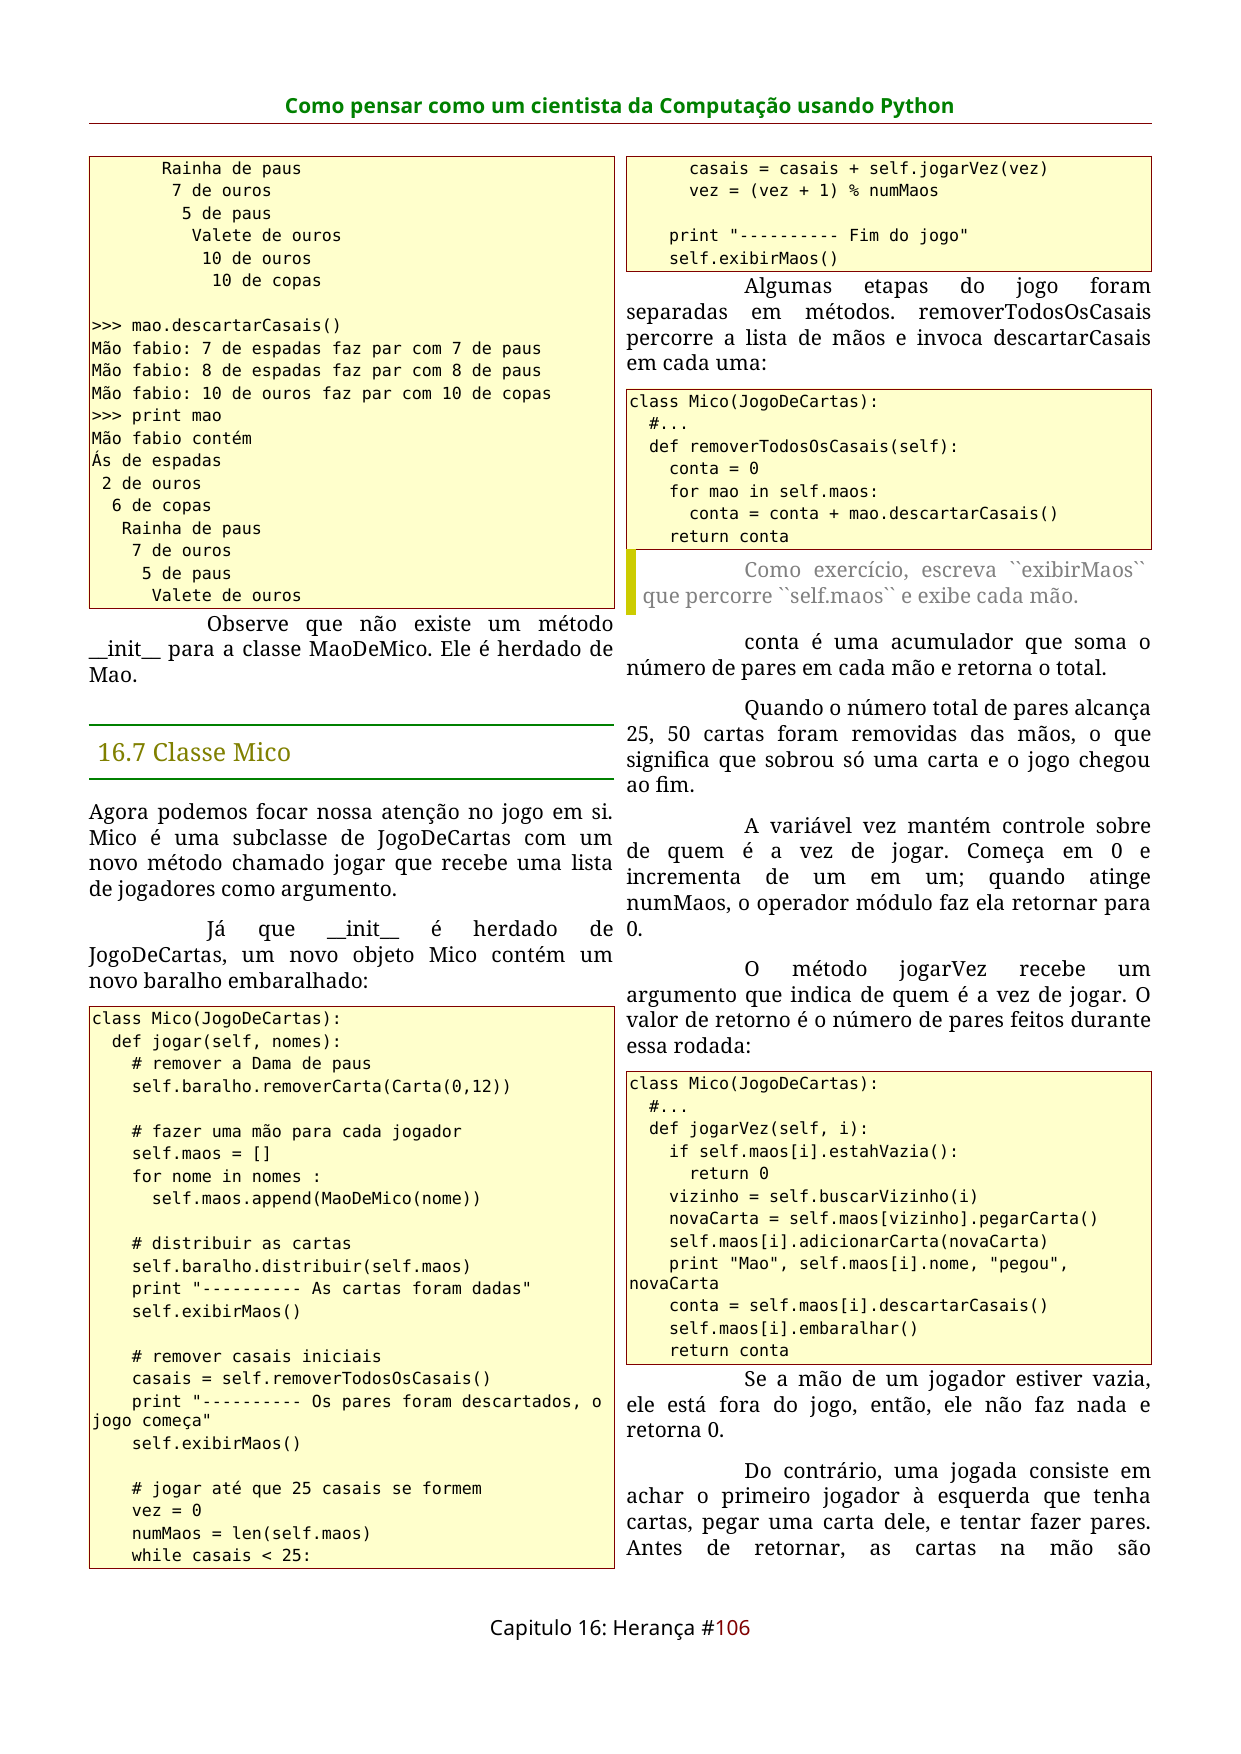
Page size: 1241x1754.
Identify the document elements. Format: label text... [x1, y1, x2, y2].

text self.exibirMaos() [90, 1298, 614, 1321]
text return conta [627, 1338, 1151, 1364]
text A variável vez mantém controle sobre de quem é a vez de jogar. Começa em 0 e incrementa de um em um; quando atinge numMaos, o operador módulo faz ela retornar para 0. [626, 811, 1152, 942]
text self.baralho.distribuir(self.maos) [90, 1253, 614, 1276]
text # fazer uma mão para cada jogador [90, 1118, 614, 1141]
text Quando o número total de pares alcança 25, 50 cartas foram removidas das mãos, o que significa que sobrou só uma carta e o jogo chegou ao fim. [626, 693, 1152, 799]
text Mão fabio: 8 de espadas faz par com 8 de paus [90, 358, 614, 381]
text numMaos = len(self.maos) [90, 1521, 614, 1543]
text for nome in nomes : [90, 1163, 614, 1186]
text self.exibirMaos() [627, 246, 1151, 271]
text # remover casais iniciais [90, 1343, 614, 1366]
text print "---------- As cartas foram dadas" [90, 1276, 614, 1298]
text # distribuir as cartas [90, 1231, 614, 1253]
text #... [627, 1094, 1151, 1116]
text >>> mao.descartarCasais() [90, 313, 614, 336]
text self.exibirMaos() [90, 1431, 614, 1453]
text Já que __init__ é herdado de JogoDeCartas, um novo objeto Mico contém um novo baralho embaralhado: [88, 914, 614, 994]
text def jogarVez(self, i): [627, 1116, 1151, 1139]
text class Mico(JogoDeCartas): [90, 1007, 614, 1028]
text Valete de ouros [90, 223, 614, 246]
text #... [627, 411, 1151, 433]
text casais = casais + self.jogarVez(vez) [627, 157, 1151, 178]
text Algumas etapas do jogo foram separadas em métodos. removerTodosOsCasais percorre a lista de mãos e invoca descartarCasais em cada uma: [626, 272, 1152, 377]
text conta é uma acumulador que soma o número de pares em cada mão e retorna o total. [626, 627, 1152, 681]
text if self.maos[i].estahVazia(): [627, 1139, 1151, 1161]
text Mão fabio: 10 de ouros faz par com 10 de copas [90, 381, 614, 403]
text Mão fabio contém [90, 426, 614, 448]
subtitle 16.7 Classe Mico [88, 725, 614, 780]
text vez = (vez + 1) % numMaos [627, 178, 1151, 201]
text 7 de ouros [90, 178, 614, 201]
text vez = 0 [90, 1498, 614, 1521]
text print "Mao", self.maos[i].nome, "pegou", novaCarta [627, 1251, 1151, 1293]
text return 0 [627, 1161, 1151, 1184]
text while casais < 25: [90, 1543, 614, 1568]
text novaCarta = self.maos[vizinho].pegarCarta() [627, 1206, 1151, 1229]
text >>> print mao [90, 403, 614, 426]
text Observe que não existe um método __init__ para a classe MaoDeMico. Ele é herdado de Mao. [88, 608, 614, 688]
text vizinho = self.buscarVizinho(i) [627, 1184, 1151, 1206]
text Rainha de paus [90, 157, 614, 178]
text # remover a Dama de paus [90, 1051, 614, 1073]
text def jogar(self, nomes): [90, 1028, 614, 1051]
text self.maos[i].embaralhar() [627, 1316, 1151, 1338]
text class Mico(JogoDeCartas): [627, 1072, 1151, 1094]
text conta = 0 [627, 456, 1151, 478]
text casais = self.removerTodosOsCasais() [90, 1366, 614, 1388]
text 5 de paus [90, 561, 614, 583]
text 5 de paus [90, 201, 614, 223]
text class Mico(JogoDeCartas): [627, 390, 1151, 411]
text self.maos[i].adicionarCarta(novaCarta) [627, 1229, 1151, 1251]
text O método jogarVez recebe um argumento que indica de quem é a vez de jogar. O valor de retorno é o número de pares feitos durante essa rodada: [626, 954, 1152, 1059]
text print "---------- Os pares foram descartados, o jogo começa" [90, 1388, 614, 1431]
text self.maos.append(MaoDeMico(nome)) [90, 1186, 614, 1208]
text # jogar até que 25 casais se formem [90, 1476, 614, 1498]
text Rainha de paus [90, 516, 614, 538]
text self.maos = [] [90, 1141, 614, 1163]
text 6 de copas [90, 493, 614, 516]
text 10 de copas [90, 268, 614, 291]
text Do contrário, uma jogada consiste em achar o primeiro jogador à esquerda que tenha cartas, pegar uma carta dele, e tentar fazer pares. Antes de retornar, as cartas na mão são [626, 1456, 1152, 1561]
text print "---------- Fim do jogo" [627, 223, 1151, 246]
text Valete de ouros [90, 583, 614, 608]
text def removerTodosOsCasais(self): [627, 433, 1151, 456]
text Como exercício, escreva ``exibirMaos`` que percorre ``self.maos`` e exibe cada mão. [636, 550, 1152, 615]
text 10 de ouros [90, 246, 614, 268]
text return conta [627, 523, 1151, 549]
text self.baralho.removerCarta(Carta(0,12)) [90, 1073, 614, 1096]
text Se a mão de um jogador estiver vazia, ele está fora do jogo, então, ele não faz nada e retorna 0. [626, 1365, 1152, 1444]
text for mao in self.maos: [627, 478, 1151, 501]
text 2 de ouros [90, 471, 614, 493]
text conta = conta + mao.descartarCasais() [627, 501, 1151, 523]
text Mão fabio: 7 de espadas faz par com 7 de paus [90, 336, 614, 358]
text Agora podemos focar nossa atenção no jogo em si. Mico é uma subclasse de JogoDeCartas com um novo método chamado jogar que recebe uma lista de jogadores como argumento. [88, 797, 614, 902]
text Ás de espadas [90, 448, 614, 471]
text 7 de ouros [90, 538, 614, 561]
text conta = self.maos[i].descartarCasais() [627, 1293, 1151, 1316]
